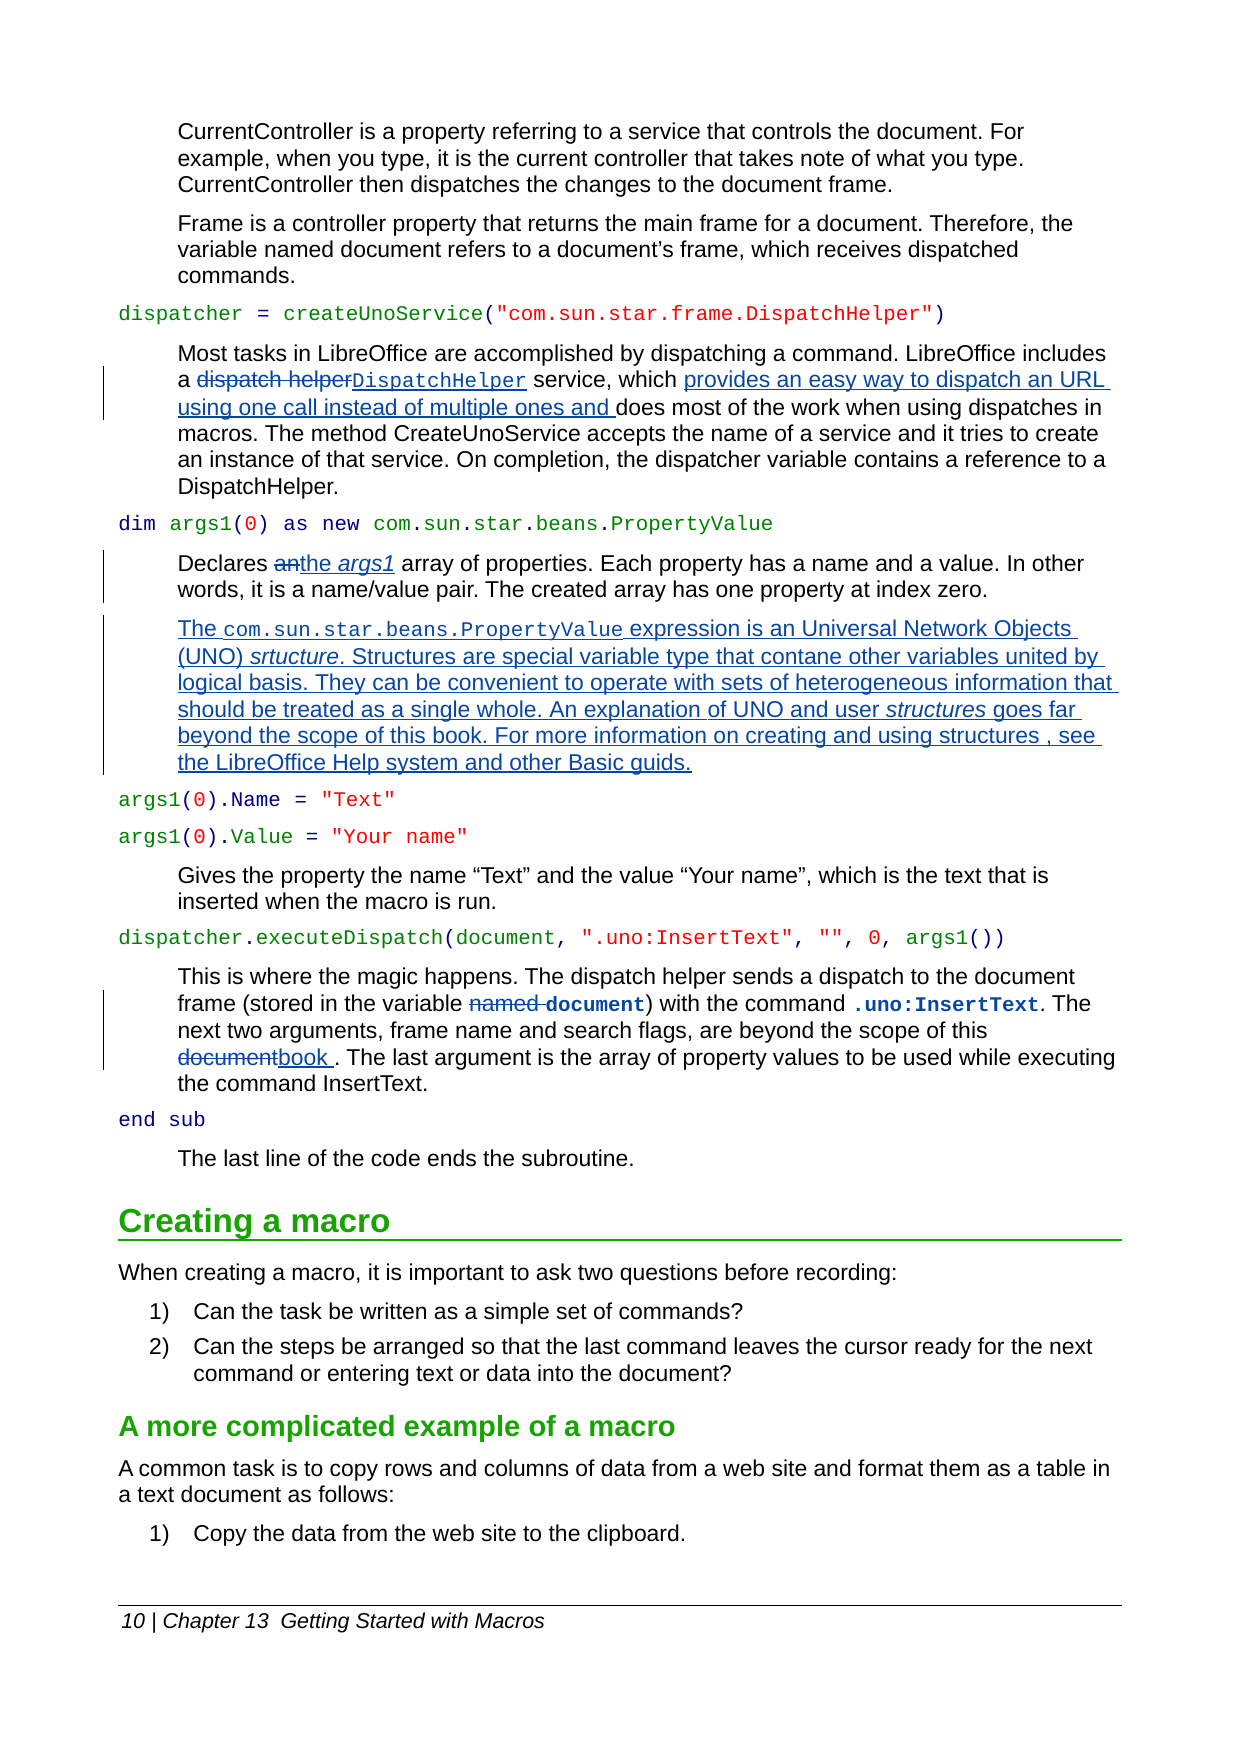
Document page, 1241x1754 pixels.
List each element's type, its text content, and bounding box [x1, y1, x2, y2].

text CurrentController is a property referring to a service that controls the document. For example, when you type, it is the current controller that takes note of what you type. CurrentController then dispatches the changes to the document frame. [177, 118, 1122, 197]
text args1(0).Value = "Your name" [118, 826, 1122, 849]
text end sub [118, 1109, 1122, 1132]
text dispatcher = createUnoService("com.sun.star.frame.DispatchHelper") [118, 301, 1122, 327]
text Declares the args1 array of properties. Each property has a name and a value. In other words, it is a name/value pair. The created array has one property at index zero. [177, 550, 1122, 603]
text dispatcher.executeDispatch(document, ".uno:InsertText", "", 0, args1()) [118, 927, 1122, 951]
text Gives the property the name “Text” and the value “Your name”, which is the text that is inserted when the macro is run. [177, 862, 1122, 914]
list Can the steps be arranged so that the last command leaves the cursor ready for the next command or entering text or data into the document? [169, 1333, 1122, 1386]
text Most tasks in LibreOffice are accomplished by dispatching a command. LibreOffice includes a DispatchHelper service, which provides an easy way to dispatch an URL using one call instead of multiple ones and does most of the work when using dispatches in macros. The method CreateUnoService accepts the name of a service and it tries to create an instance of that service. On completion, the dispatcher variable contains a reference to a DispatchHelper. [177, 340, 1122, 499]
subtitle A more complicated example of a macro [118, 1409, 1122, 1443]
text The last line of the code ends the subroutine. [177, 1145, 1122, 1171]
list Copy the data from the web site to the clipboard. [169, 1520, 1122, 1546]
text The com.sun.star.beans.PropertyValue expression is an Universal Network Objects (UNO) srtucture. Structures are special variable type that contane other variables united by logical basis. They can be convenient to operate with sets of heterogeneous information that should be treated as a single whole. An explanation of UNO and user structures goes far beyond the scope of this book. For more information on creating and using structures , see the LibreOffice Help system and other Basic guids. [177, 615, 1122, 775]
text A common task is to copy rows and columns of data from a web site and format them as a table in a text document as follows: [118, 1455, 1122, 1507]
text This is where the magic happens. The dispatch helper sends a dispatch to the document frame (stored in the variable document) with the command .uno:InsertText. The next two arguments, frame name and search flags, are beyond the scope of this book . The last argument is the array of property values to be used while executing the command InsertText. [177, 963, 1122, 1096]
text args1(0).Name = "Text" [118, 787, 1122, 813]
text dim args1(0) as new com.sun.star.beans.PropertyValue [118, 512, 1122, 538]
subtitle Creating a macro [118, 1201, 1122, 1239]
text Frame is a controller property that returns the main frame for a document. Therefore, the variable named document refers to a document’s frame, which receives dispatched commands. [177, 210, 1122, 289]
text When creating a macro, it is important to ask two questions before recording: [118, 1259, 1122, 1285]
list Can the task be written as a simple set of commands? [169, 1298, 1122, 1324]
